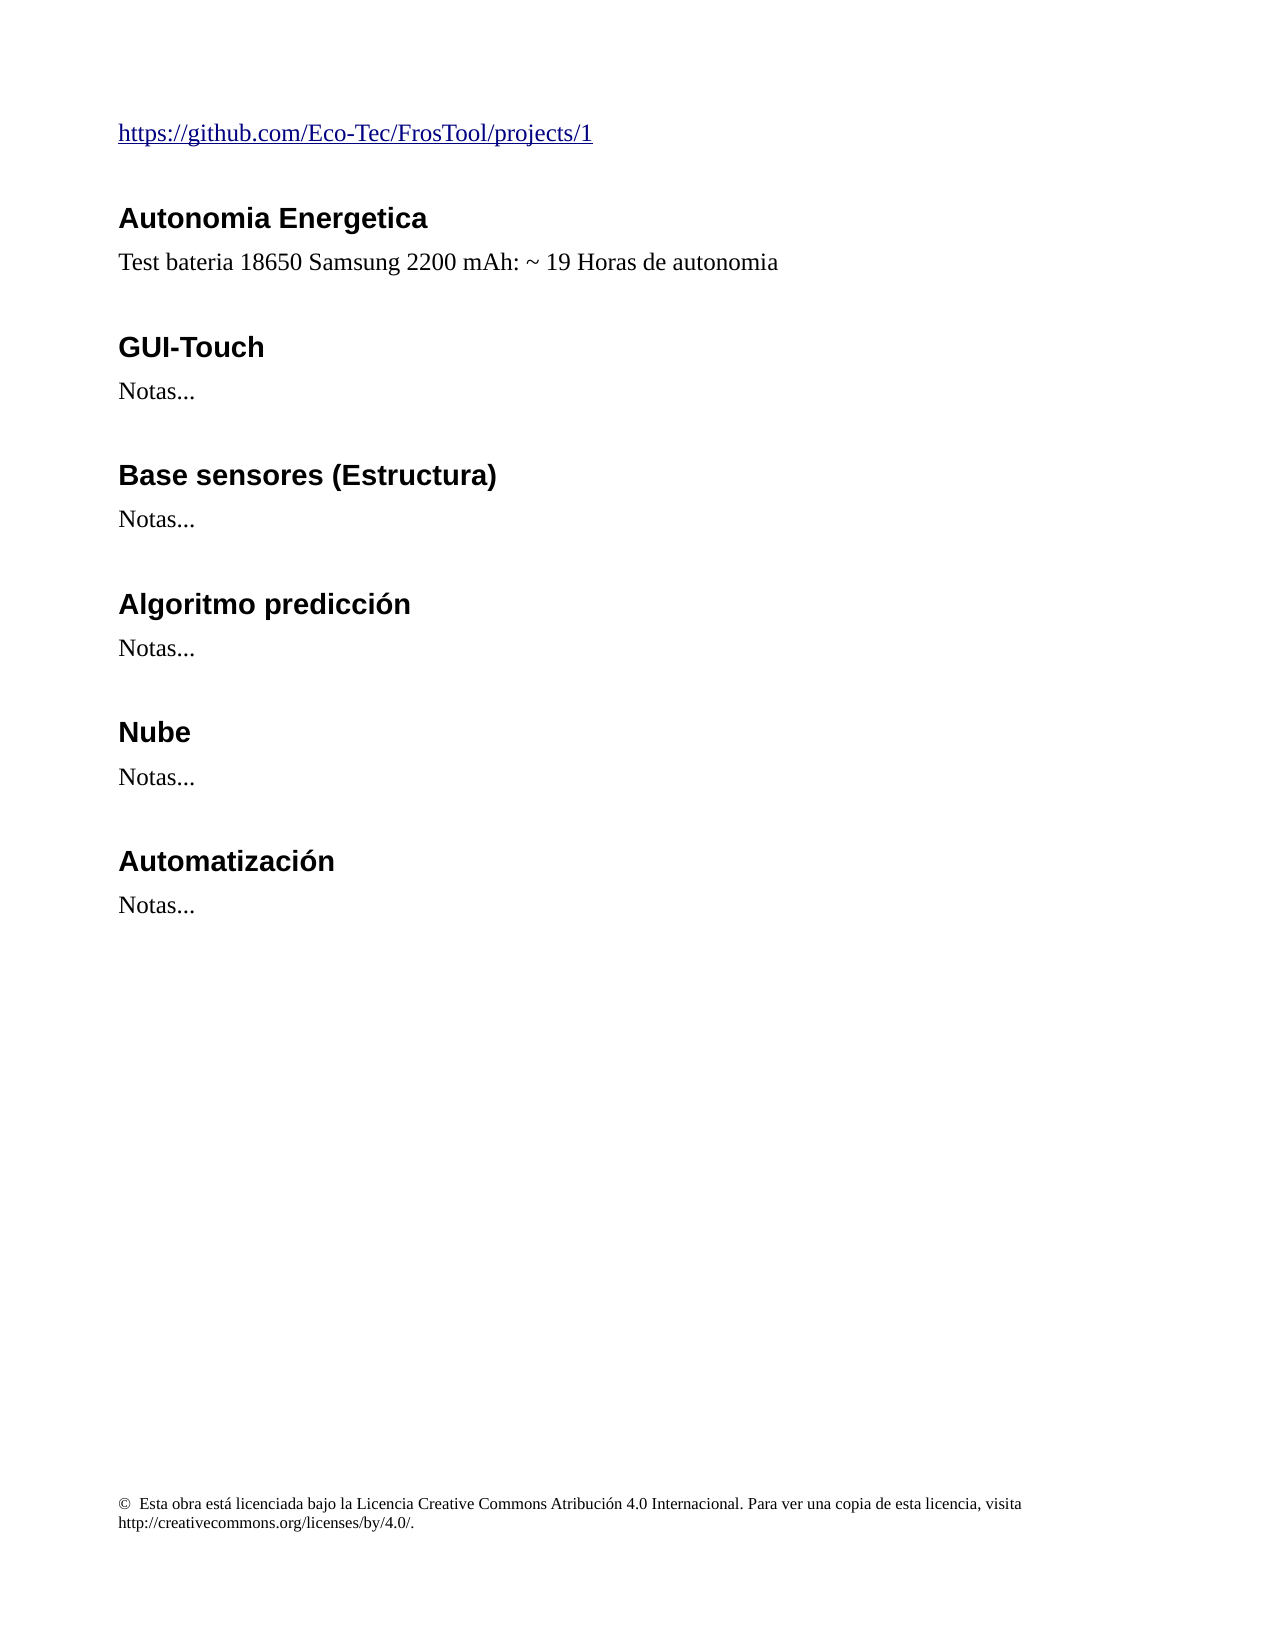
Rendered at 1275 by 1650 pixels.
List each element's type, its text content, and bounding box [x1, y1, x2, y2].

text Notas... [118, 633, 1157, 662]
subtitle Algoritmo predicción [118, 587, 1157, 621]
text Notas... [118, 376, 1157, 405]
text Notas... [118, 890, 1157, 919]
text Test bateria 18650 Samsung 2200 mAh: ~ 19 Horas de autonomia [118, 247, 1157, 276]
text Notas... [118, 762, 1157, 790]
subtitle Base sensores (Estructura) [118, 458, 1157, 492]
subtitle Nube [118, 716, 1157, 749]
subtitle Automatización [118, 844, 1157, 878]
subtitle GUI-Touch [118, 330, 1157, 363]
subtitle Autonomia Energetica [118, 201, 1157, 235]
text Notas... [118, 504, 1157, 533]
